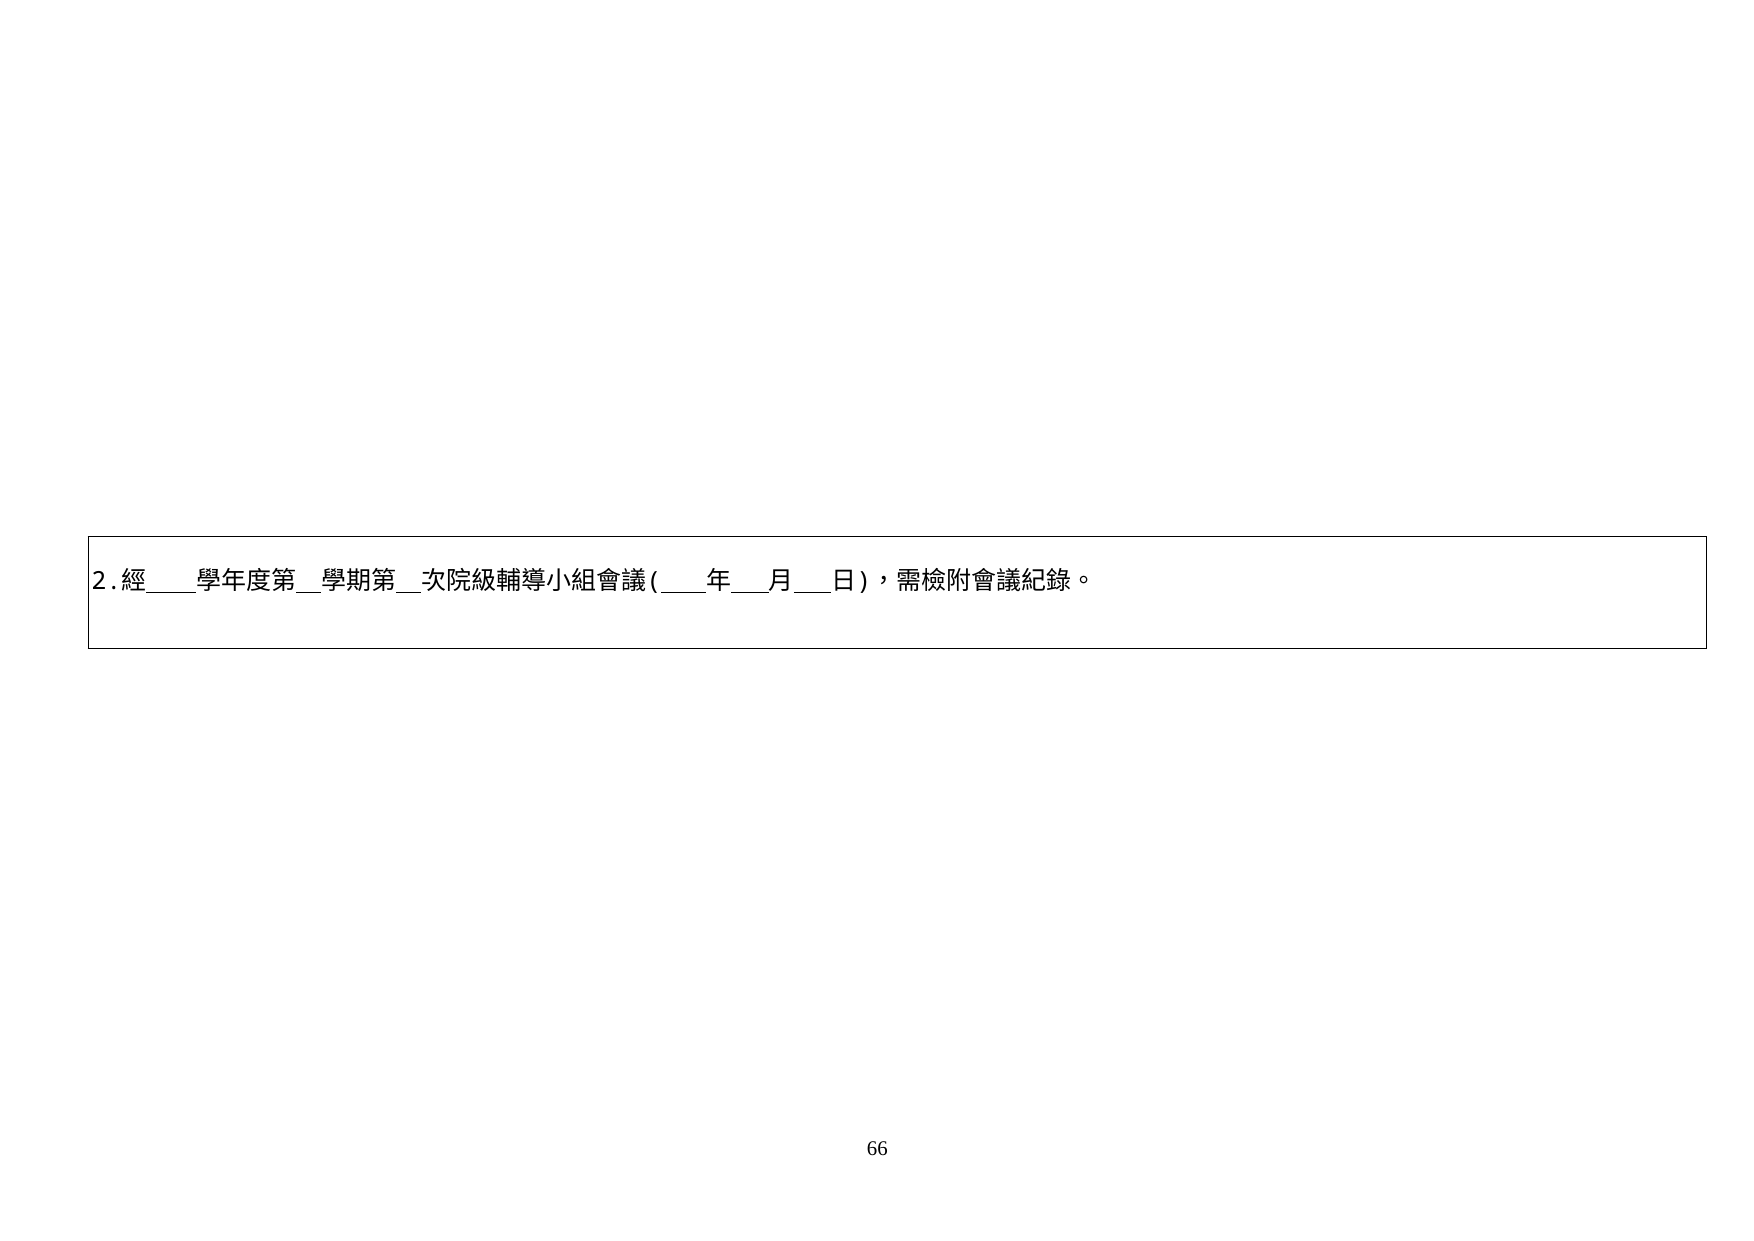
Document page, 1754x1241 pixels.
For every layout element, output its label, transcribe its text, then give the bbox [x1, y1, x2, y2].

table_cell 2.經 學年度第 學期第 次院級輔導小組會議( 年 月 日)，需檢附會議紀錄。 [89, 537, 1706, 648]
